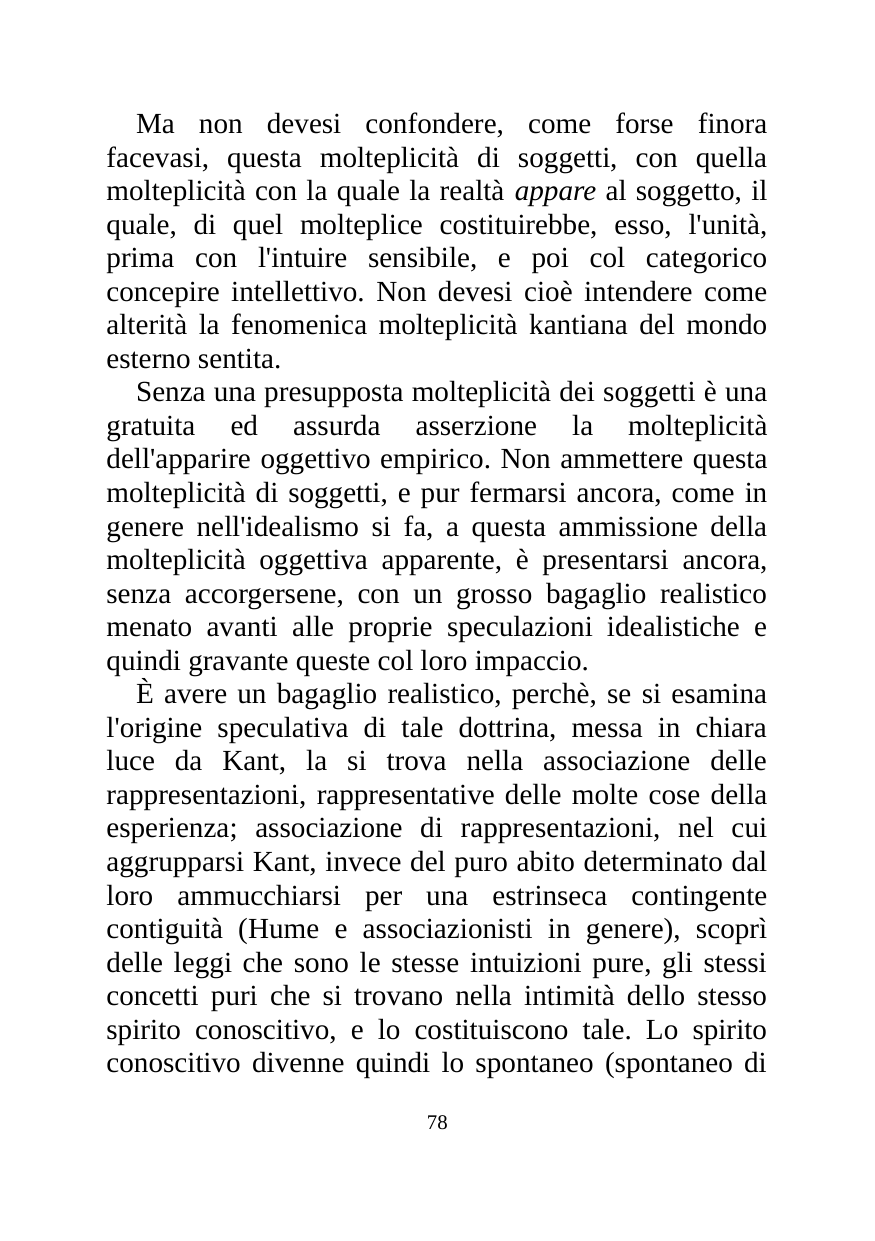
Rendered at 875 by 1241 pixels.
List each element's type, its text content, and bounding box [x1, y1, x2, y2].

text È avere un bagaglio realistico, perchè, se si esamina l'origine speculativa di tale dottrina, messa in chiara luce da Kant, la si trova nella associazione delle rappresentazioni, rappresentative delle molte cose della esperienza; associazione di rappresentazioni, nel cui aggrupparsi Kant, invece del puro abito determinato dal loro ammucchiarsi per una estrinseca contingente contiguità (Hume e associazionisti in genere), scoprì delle leggi che sono le stesse intuizioni pure, gli stessi concetti puri che si trovano nella intimità dello stesso spirito conoscitivo, e lo costituiscono tale. Lo spirito conoscitivo divenne quindi lo spontaneo (spontaneo di [106, 676, 768, 1079]
text Senza una presupposta molteplicità dei soggetti è una gratuita ed assurda asserzione la molteplicità dell'apparire oggettivo empirico. Non ammettere questa molteplicità di soggetti, e pur fermarsi ancora, come in genere nell'idealismo si fa, a questa ammissione della molteplicità oggettiva apparente, è presentarsi ancora, senza accorgersene, con un grosso bagaglio realistico menato avanti alle proprie speculazioni idealistiche e quindi gravante queste col loro impaccio. [106, 374, 768, 676]
text Ma non devesi confondere, come forse finora facevasi, questa molteplicità di soggetti, con quella molteplicità con la quale la realtà appare al soggetto, il quale, di quel molteplice costituirebbe, esso, l'unità, prima con l'intuire sensibile, e poi col categorico concepire intellettivo. Non devesi cioè intendere come alterità la fenomenica molteplicità kantiana del mondo esterno sentita. [106, 106, 768, 374]
